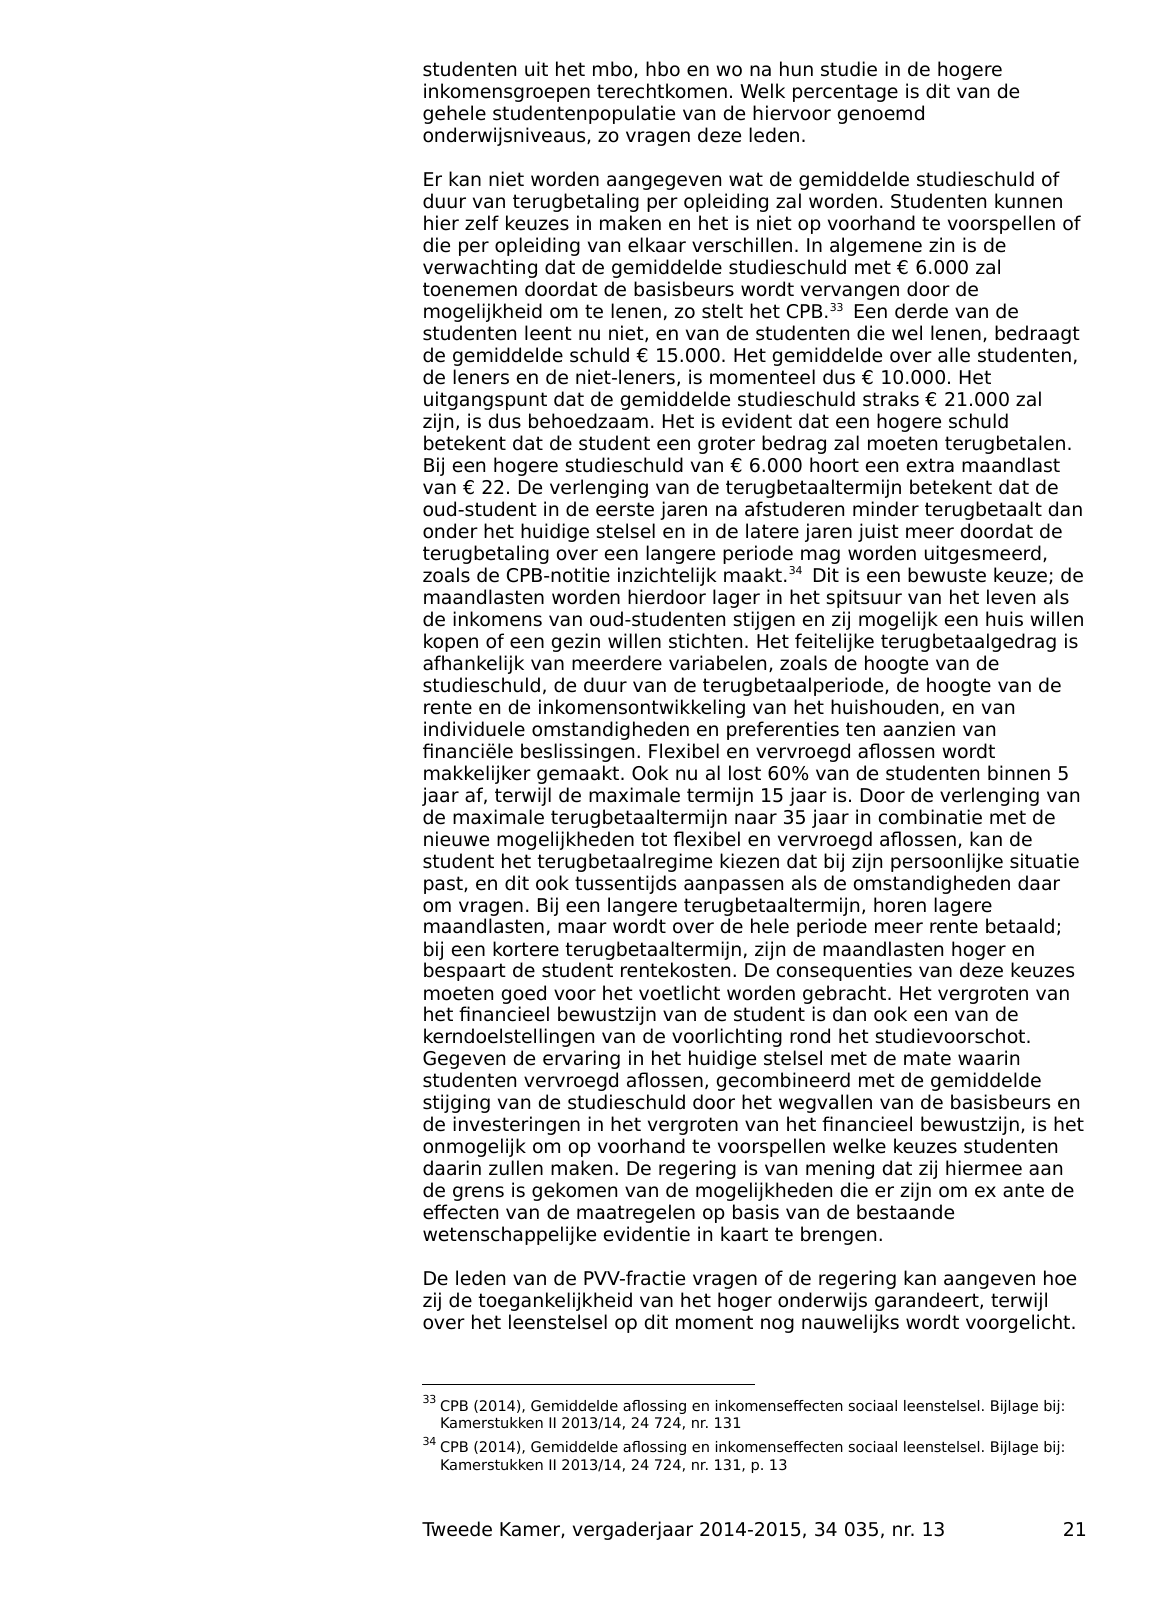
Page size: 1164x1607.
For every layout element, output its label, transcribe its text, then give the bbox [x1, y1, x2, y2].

text De leden van de PVV-fractie vragen of de regering kan aangeven hoe zij de toegankelijkheid van het hoger onderwijs garandeert, terwijl over het leenstelsel op dit moment nog nauwelijks wordt voorgelicht. [422, 1268, 1087, 1334]
text CPB (2014), Gemiddelde aflossing en inkomenseffecten sociaal leenstelsel. Bijlage bij: Kamerstukken II 2013/14, 24 724, nr. 131, p. 13 [422, 1435, 1087, 1474]
text studenten uit het mbo, hbo en wo na hun studie in de hogere inkomensgroepen terechtkomen. Welk percentage is dit van de gehele studentenpopulatie van de hiervoor genoemd onderwijsniveaus, zo vragen deze leden. [422, 59, 1087, 147]
text Er kan niet worden aangegeven wat de gemiddelde studieschuld of duur van terugbetaling per opleiding zal worden. Studenten kunnen hier zelf keuzes in maken en het is niet op voorhand te voorspellen of die per opleiding van elkaar verschillen. In algemene zin is de verwachting dat de gemiddelde studieschuld met € 6.000 zal toenemen doordat de basisbeurs wordt vervangen door de mogelijkheid om te lenen, zo stelt het CPB. Een derde van de studenten leent nu niet, en van de studenten die wel lenen, bedraagt de gemiddelde schuld € 15.000. Het gemiddelde over alle studenten, de leners en de niet-leners, is momenteel dus € 10.000. Het uitgangspunt dat de gemiddelde studieschuld straks € 21.000 zal zijn, is dus behoedzaam. Het is evident dat een hogere schuld betekent dat de student een groter bedrag zal moeten terugbetalen. Bij een hogere studieschuld van € 6.000 hoort een extra maandlast van € 22. De verlenging van de terugbetaaltermijn betekent dat de oud-student in de eerste jaren na afstuderen minder terugbetaalt dan onder het huidige stelsel en in de latere jaren juist meer doordat de terugbetaling over een langere periode mag worden uitgesmeerd, zoals de CPB-notitie inzichtelijk maakt. Dit is een bewuste keuze; de maandlasten worden hierdoor lager in het spitsuur van het leven als de inkomens van oud-studenten stijgen en zij mogelijk een huis willen kopen of een gezin willen stichten. Het feitelijke terugbetaalgedrag is afhankelijk van meerdere variabelen, zoals de hoogte van de studieschuld, de duur van de terugbetaalperiode, de hoogte van de rente en de inkomensontwikkeling van het huishouden, en van individuele omstandigheden en preferenties ten aanzien van financiële beslissingen. Flexibel en vervroegd aflossen wordt makkelijker gemaakt. Ook nu al lost 60% van de studenten binnen 5 jaar af, terwijl de maximale termijn 15 jaar is. Door de verlenging van de maximale terugbetaaltermijn naar 35 jaar in combinatie met de nieuwe mogelijkheden tot flexibel en vervroegd aflossen, kan de student het terugbetaalregime kiezen dat bij zijn persoonlijke situatie past, en dit ook tussentijds aanpassen als de omstandigheden daar om vragen. Bij een langere terugbetaaltermijn, horen lagere maandlasten, maar wordt over de hele periode meer rente betaald; bij een kortere terugbetaaltermijn, zijn de maandlasten hoger en bespaart de student rentekosten. De consequenties van deze keuzes moeten goed voor het voetlicht worden gebracht. Het vergroten van het financieel bewustzijn van de student is dan ook een van de kerndoelstellingen van de voorlichting rond het studievoorschot. Gegeven de ervaring in het huidige stelsel met de mate waarin studenten vervroegd aflossen, gecombineerd met de gemiddelde stijging van de studieschuld door het wegvallen van de basisbeurs en de investeringen in het vergroten van het financieel bewustzijn, is het onmogelijk om op voorhand te voorspellen welke keuzes studenten daarin zullen maken. De regering is van mening dat zij hiermee aan de grens is gekomen van de mogelijkheden die er zijn om ex ante de effecten van de maatregelen op basis van de bestaande wetenschappelijke evidentie in kaart te brengen. [422, 169, 1087, 1246]
text CPB (2014), Gemiddelde aflossing en inkomenseffecten sociaal leenstelsel. Bijlage bij: Kamerstukken II 2013/14, 24 724, nr. 131 [422, 1393, 1087, 1432]
